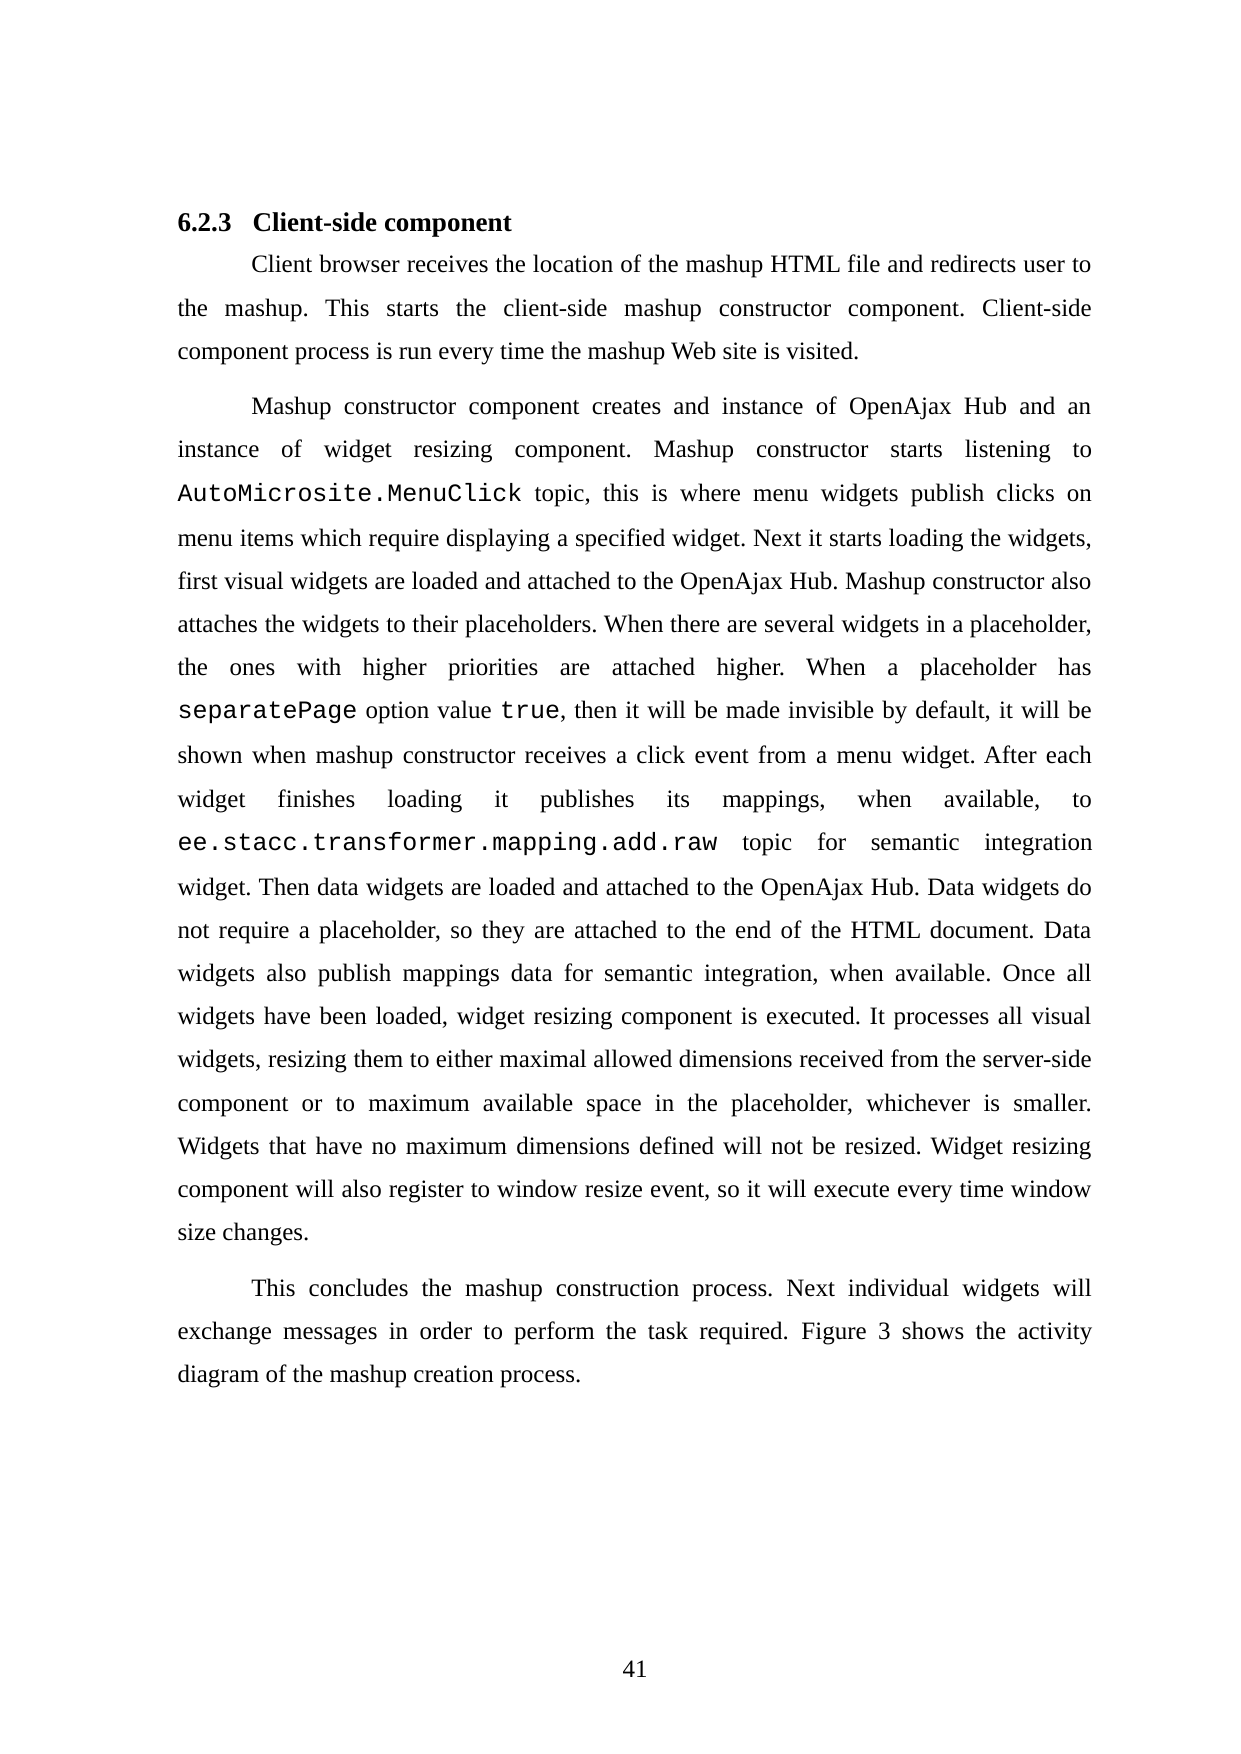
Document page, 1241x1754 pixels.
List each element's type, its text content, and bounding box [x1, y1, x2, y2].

text This concludes the mashup construction process. Next individual widgets will exchange messages in order to perform the task required. Figure 3 shows the activity diagram of the mashup creation process. [177, 1273, 1093, 1388]
text Client browser receives the location of the mashup HTML file and redirects user to the mashup. This starts the client-side mashup constructor component. Client-side component process is run every time the mashup Web site is visited. [177, 249, 1093, 364]
subtitle Client-side component [177, 206, 1093, 237]
text Mashup constructor component creates and instance of OpenAjax Hub and an instance of widget resizing component. Mashup constructor starts listening to AutoMicrosite.MenuClick topic, this is where menu widgets publish clicks on menu items which require displaying a specified widget. Next it starts loading the widgets, first visual widgets are loaded and attached to the OpenAjax Hub. Mashup constructor also attaches the widgets to their placeholders. When there are several widgets in a placeholder, the ones with higher priorities are attached higher. When a placeholder has separatePage option value true, then it will be made invisible by default, it will be shown when mashup constructor receives a click event from a menu widget. After each widget finishes loading it publishes its mappings, when available, to ee.stacc.transformer.mapping.add.raw topic for semantic integration widget. Then data widgets are loaded and attached to the OpenAjax Hub. Data widgets do not require a placeholder, so they are attached to the end of the HTML document. Data widgets also publish mappings data for semantic integration, when available. Once all widgets have been loaded, widget resizing component is executed. It processes all visual widgets, resizing them to either maximal allowed dimensions received from the server-side component or to maximum available space in the placeholder, whichever is smaller. Widgets that have no maximum dimensions defined will not be resized. Widget resizing component will also register to window resize event, so it will execute every time window size changes. [177, 391, 1093, 1246]
